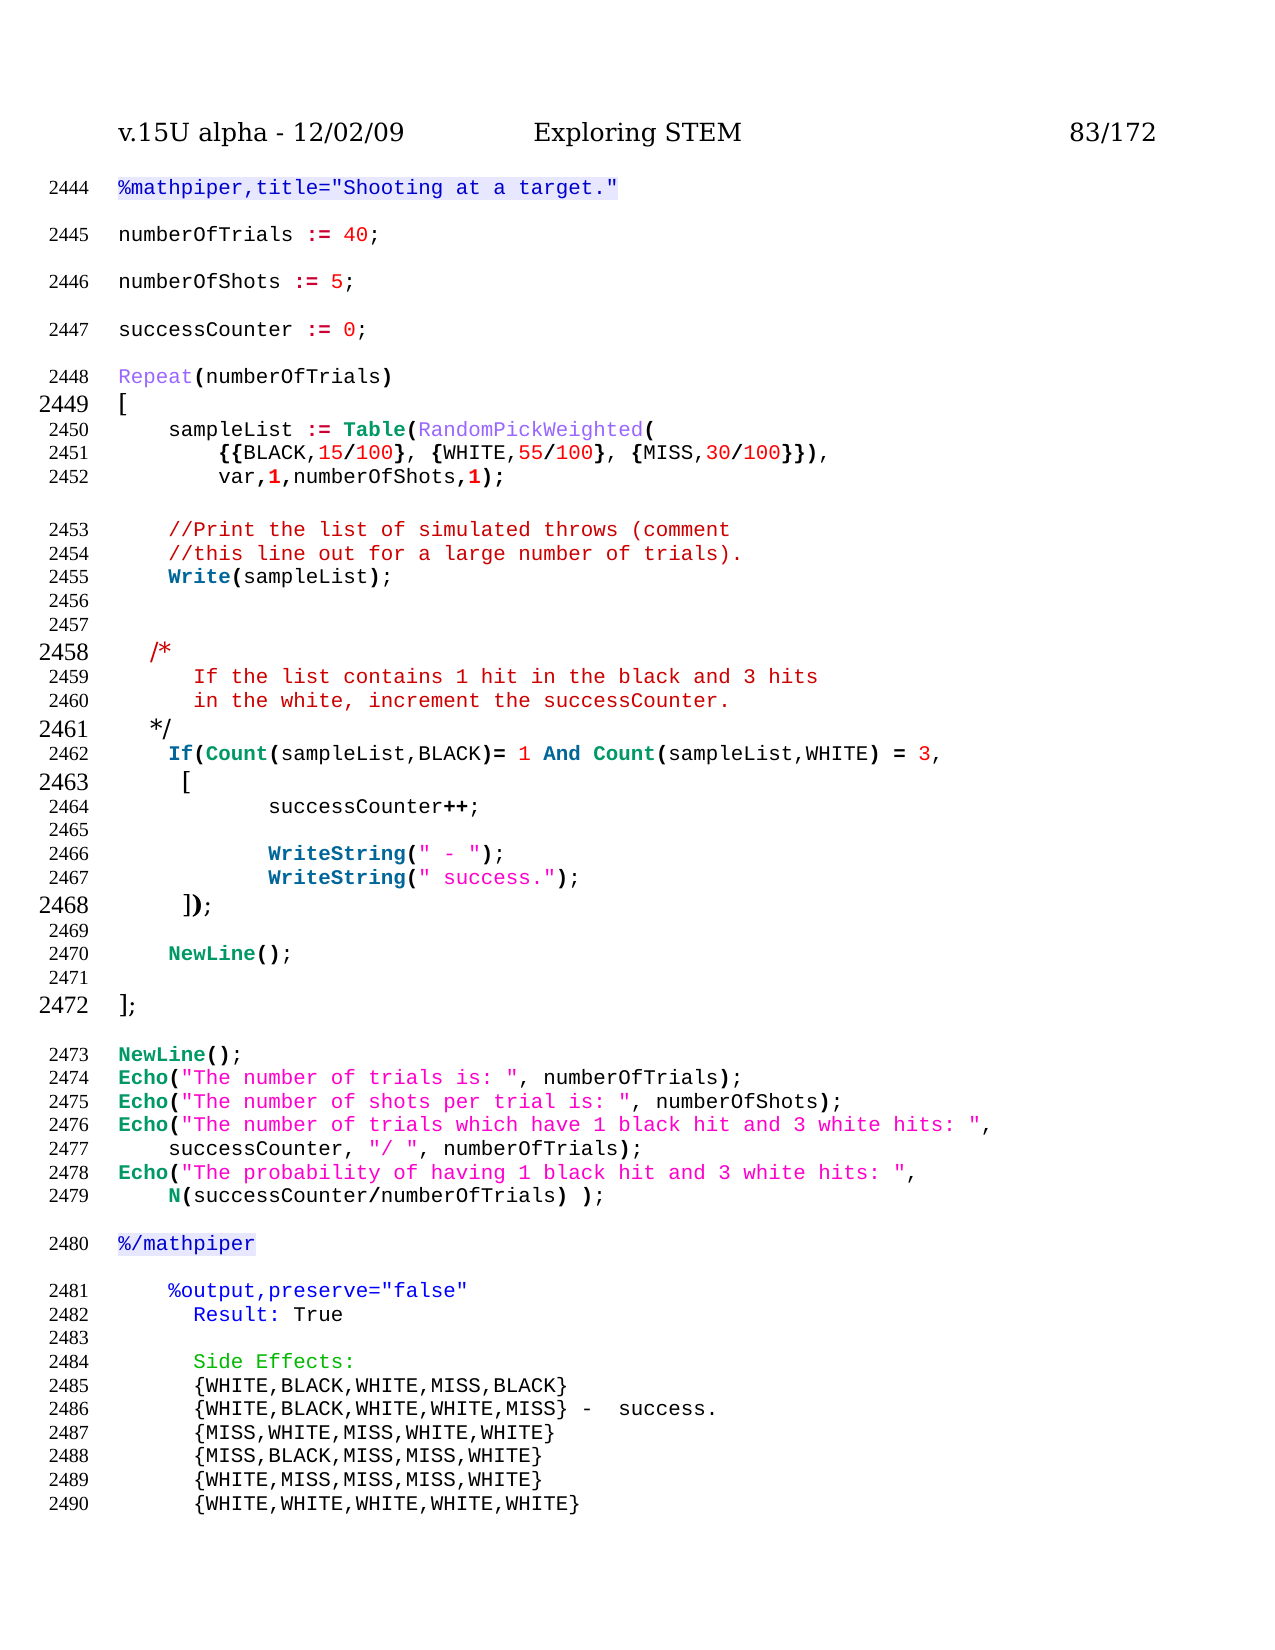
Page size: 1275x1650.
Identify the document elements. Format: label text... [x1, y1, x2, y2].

text in the white, increment the successCounter. [118, 690, 1157, 714]
text successCounter := 0; [118, 319, 1157, 342]
text {{BLACK,15/100}, {WHITE,55/100}, {MISS,30/100}}), [118, 442, 1157, 466]
text //this line out for a large number of trials). [118, 543, 1157, 566]
text Write(sampleList); [118, 566, 1157, 590]
text Result: True [118, 1304, 1157, 1327]
text //Print the list of simulated throws (comment [118, 519, 1157, 543]
text %mathpiper,title="Shooting at a target." [118, 177, 1157, 200]
text ]); [118, 890, 1157, 920]
text /* [118, 637, 1157, 667]
text NewLine(); [118, 943, 1157, 967]
text Echo("The probability of having 1 black hit and 3 white hits: ", [118, 1162, 1157, 1185]
text Side Effects: [118, 1351, 1157, 1374]
text WriteString(" success."); [118, 867, 1157, 890]
text Repeat(numberOfTrials) [118, 366, 1157, 389]
text successCounter++; [118, 796, 1157, 819]
text {WHITE,WHITE,WHITE,WHITE,WHITE} [118, 1493, 1157, 1516]
text numberOfShots := 5; [118, 271, 1157, 295]
text {MISS,WHITE,MISS,WHITE,WHITE} [118, 1422, 1157, 1446]
text [ [118, 767, 1157, 796]
text numberOfTrials := 40; [118, 224, 1157, 248]
text NewLine(); [118, 1043, 1157, 1067]
text successCounter, "/ ", numberOfTrials); [118, 1138, 1157, 1162]
text {MISS,BLACK,MISS,MISS,WHITE} [118, 1446, 1157, 1469]
text If(Count(sampleList,BLACK)= 1 And Count(sampleList,WHITE) = 3, [118, 743, 1157, 767]
text {WHITE,MISS,MISS,MISS,WHITE} [118, 1469, 1157, 1493]
text var,1,numberOfShots,1); [118, 466, 1157, 490]
text {WHITE,BLACK,WHITE,WHITE,MISS} - success. [118, 1398, 1157, 1422]
text Echo("The number of trials is: ", numberOfTrials); [118, 1067, 1157, 1091]
text {WHITE,BLACK,WHITE,MISS,BLACK} [118, 1374, 1157, 1398]
text Echo("The number of shots per trial is: ", numberOfShots); [118, 1091, 1157, 1114]
text sampleList := Table(RandomPickWeighted( [118, 419, 1157, 442]
text WriteString(" - "); [118, 843, 1157, 867]
text ]; [118, 991, 1157, 1020]
text [ [118, 389, 1157, 419]
text %/mathpiper [118, 1233, 1157, 1256]
text N(successCounter/numberOfTrials) ); [118, 1185, 1157, 1209]
text If the list contains 1 hit in the black and 3 hits [118, 667, 1157, 690]
text %output,preserve="false" [118, 1280, 1157, 1304]
text Echo("The number of trials which have 1 black hit and 3 white hits: ", [118, 1114, 1157, 1138]
text */ [118, 714, 1157, 743]
